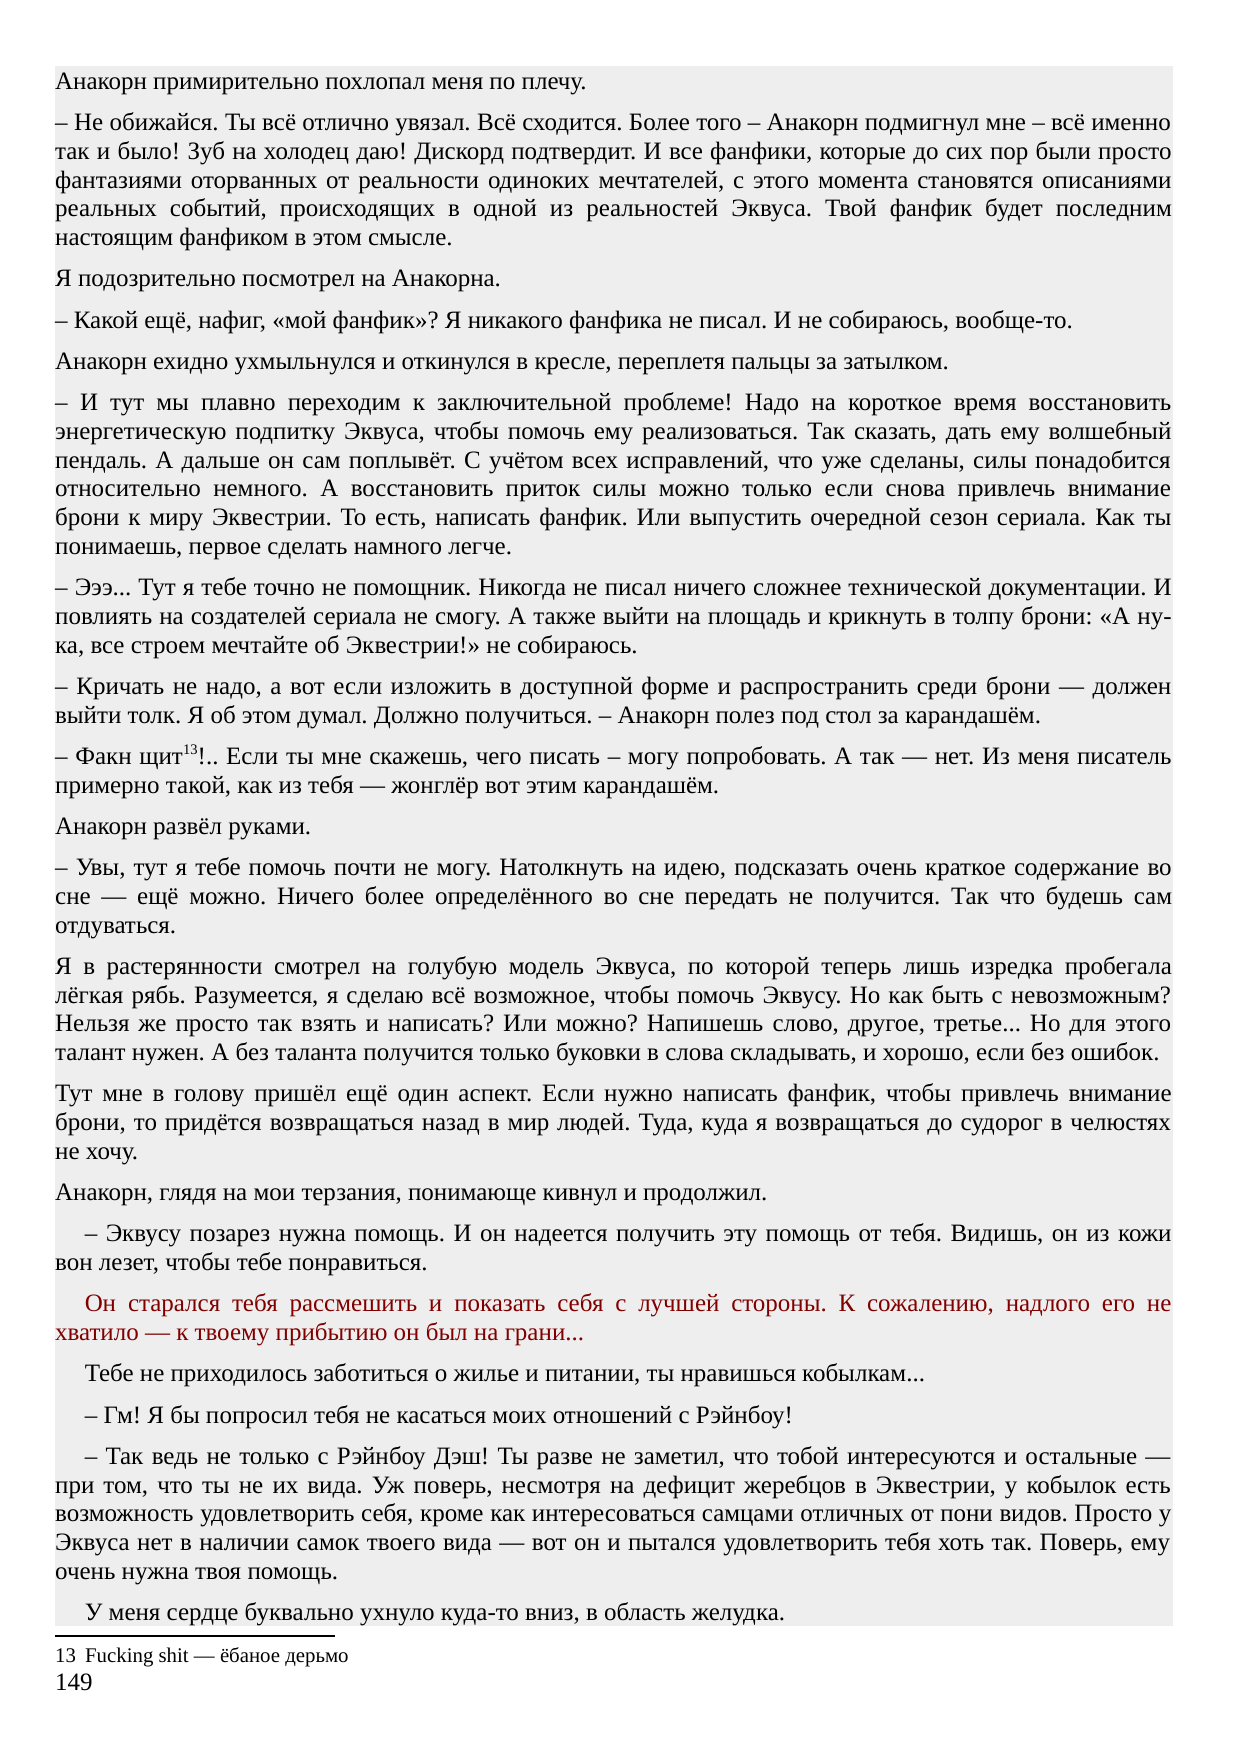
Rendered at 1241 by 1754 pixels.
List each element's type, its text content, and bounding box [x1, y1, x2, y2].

text – Так ведь не только с Рэйнбоу Дэш! Ты разве не заметил, что тобой интересуются и остальные — при том, что ты не их вида. Уж поверь, несмотря на дефицит жеребцов в Эквестрии, у кобылок есть возможность удовлетворить себя, кроме как интересоваться самцами отличных от пони видов. Просто у Эквуса нет в наличии самок твоего вида — вот он и пытался удовлетворить тебя хоть так. Поверь, ему очень нужна твоя помощь. [55, 1441, 1173, 1585]
text Тут мне в голову пришёл ещё один аспект. Если нужно написать фанфик, чтобы привлечь внимание брони, то придётся возвращаться назад в мир людей. Туда, куда я возвращаться до судорог в челюстях не хочу. [55, 1078, 1173, 1165]
text Анакорн, глядя на мои терзания, понимающе кивнул и продолжил. [55, 1177, 1173, 1206]
text – И тут мы плавно переходим к заключительной проблеме! Надо на короткое время восстановить энергетическую подпитку Эквуса, чтобы помочь ему реализоваться. Так сказать, дать ему волшебный пендаль. А дальше он сам поплывёт. С учётом всех исправлений, что уже сделаны, силы понадобится относительно немного. А восстановить приток силы можно только если снова привлечь внимание брони к миру Эквестрии. То есть, написать фанфик. Или выпустить очередной сезон сериала. Как ты понимаешь, первое сделать намного легче. [55, 387, 1173, 560]
text Анакорн примирительно похлопал меня по плечу. [55, 66, 1173, 95]
text Fucking shit — ёбаное дерьмо [55, 1642, 1173, 1667]
text – Какой ещё, нафиг, «мой фанфик»? Я никакого фанфика не писал. И не собираюсь, вообще-то. [55, 305, 1173, 333]
text Анакорн развёл руками. [55, 811, 1173, 840]
text Я в растерянности смотрел на голубую модель Эквуса, по которой теперь лишь изредка пробегала лёгкая рябь. Разумеется, я сделаю всё возможное, чтобы помочь Эквусу. Но как быть с невозможным? Нельзя же просто так взять и написать? Или можно? Напишешь слово, другое, третье... Но для этого талант нужен. А без таланта получится только буковки в слова складывать, и хорошо, если без ошибок. [55, 951, 1173, 1066]
text – Гм! Я бы попросил тебя не касаться моих отношений с Рэйнбоу! [55, 1400, 1173, 1428]
text – Не обижайся. Ты всё отлично увязал. Всё сходится. Более того – Анакорн подмигнул мне – всё именно так и было! Зуб на холодец даю! Дискорд подтвердит. И все фанфики, которые до сих пор были просто фантазиями оторванных от реальности одиноких мечтателей, с этого момента становятся описаниями реальных событий, происходящих в одной из реальностей Эквуса. Твой фанфик будет последним настоящим фанфиком в этом смысле. [55, 107, 1173, 251]
text – Факн щит!.. Если ты мне скажешь, чего писать – могу попробовать. А так — нет. Из меня писатель примерно такой, как из тебя — жонглёр вот этим карандашём. [55, 741, 1173, 798]
text Тебе не приходилось заботиться о жилье и питании, ты нравишься кобылкам... [55, 1358, 1173, 1387]
text У меня сердце буквально ухнуло куда-то вниз, в область желудка. [55, 1597, 1173, 1626]
text Он старался тебя рассмешить и показать себя с лучшей стороны. К сожалению, надлого его не хватило — к твоему прибытию он был на грани... [55, 1288, 1173, 1346]
text – Эквусу позарез нужна помощь. И он надеется получить эту помощь от тебя. Видишь, он из кожи вон лезет, чтобы тебе понравиться. [55, 1218, 1173, 1276]
text – Кричать не надо, а вот если изложить в доступной форме и распространить среди брони — должен выйти толк. Я об этом думал. Должно получиться. – Анакорн полез под стол за карандашём. [55, 671, 1173, 728]
text – Эээ... Тут я тебе точно не помощник. Никогда не писал ничего сложнее технической документации. И повлиять на создателей сериала не смогу. А также выйти на площадь и крикнуть в толпу брони: «А ну-ка, все строем мечтайте об Эквестрии!» не собираюсь. [55, 572, 1173, 658]
text Анакорн ехидно ухмыльнулся и откинулся в кресле, переплетя пальцы за затылком. [55, 346, 1173, 375]
text – Увы, тут я тебе помочь почти не могу. Натолкнуть на идею, подсказать очень краткое содержание во сне — ещё можно. Ничего более определённого во сне передать не получится. Так что будешь сам отдуваться. [55, 852, 1173, 938]
text Я подозрительно посмотрел на Анакорна. [55, 263, 1173, 292]
